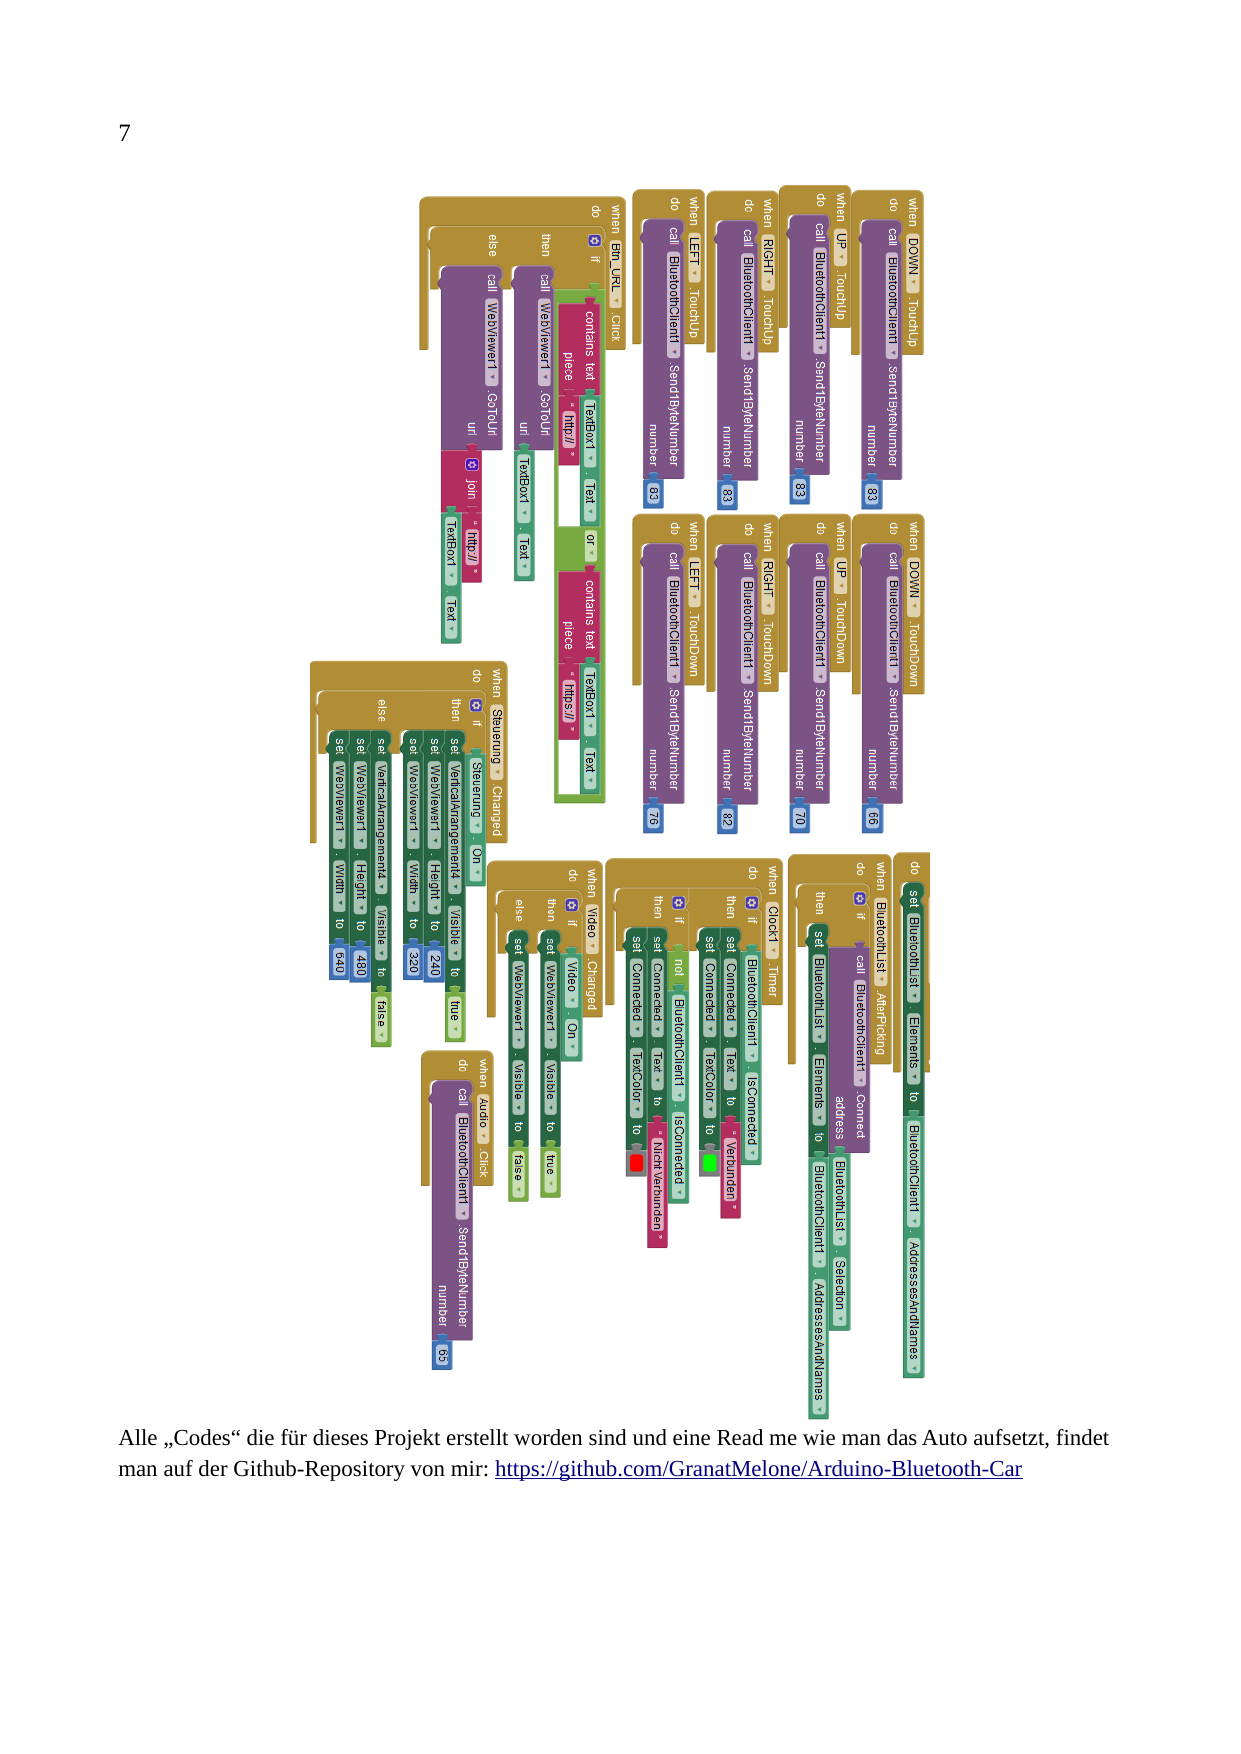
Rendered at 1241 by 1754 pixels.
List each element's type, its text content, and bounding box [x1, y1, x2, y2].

picture [310, 182, 931, 1421]
text Alle „Codes“ die für dieses Projekt erstellt worden sind und eine Read me wie man das Auto aufsetzt, findet man auf der Github-Repository von mir: https://github.com/GranatMelone/Arduino-Bluetooth-Car [118, 176, 1122, 1481]
